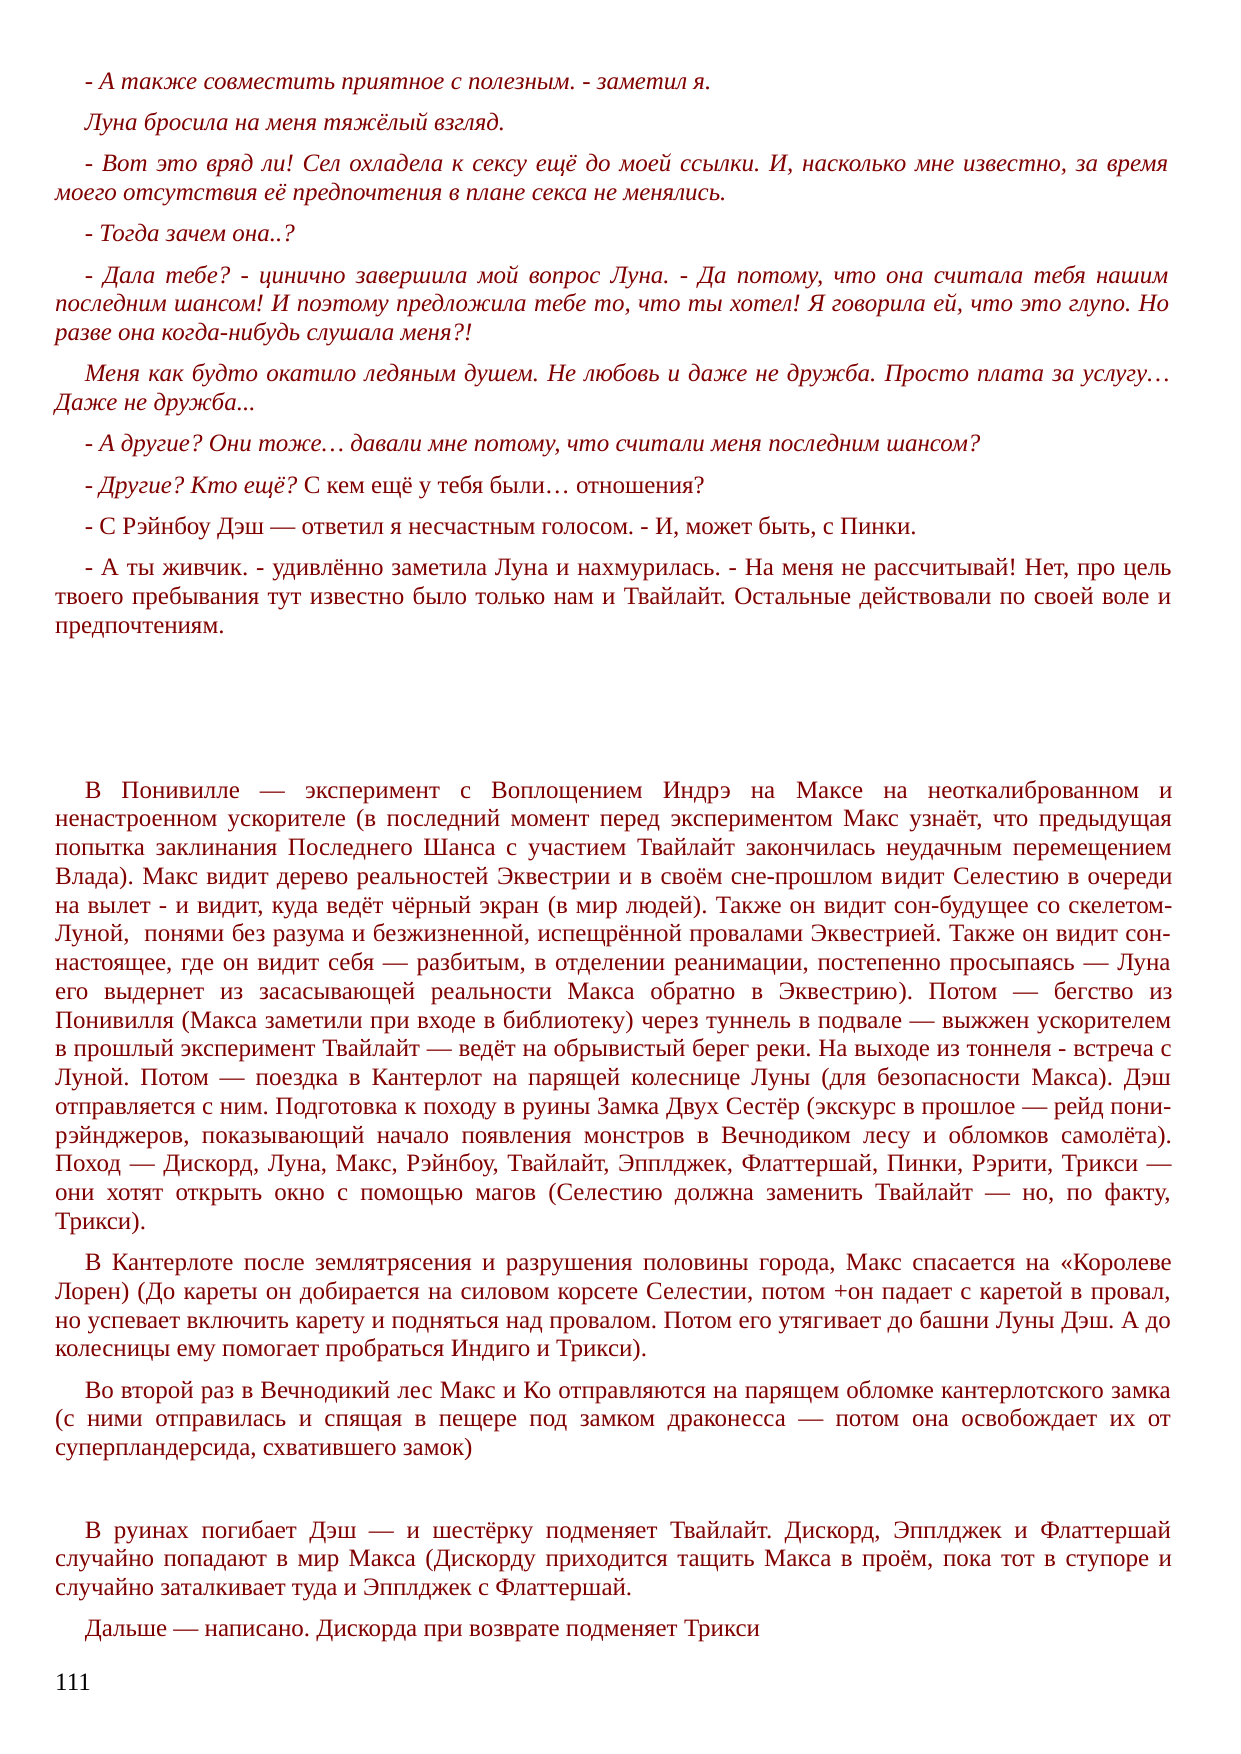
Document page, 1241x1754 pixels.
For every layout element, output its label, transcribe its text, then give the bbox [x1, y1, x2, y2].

text Меня как будто окатило ледяным душем. Не любовь и даже не дружба. Просто плата за услугу… Даже не дружба... [55, 358, 1173, 416]
text Дальше — написано. Дискорда при возврате подменяет Трикси [55, 1613, 1173, 1642]
text - С Рэйнбоу Дэш — ответил я несчастным голосом. - И, может быть, с Пинки. [55, 511, 1173, 540]
text - Вот это вряд ли! Сел охладела к сексу ещё до моей ссылки. И, насколько мне известно, за время моего отсутствия её предпочтения в плане секса не менялись. [55, 148, 1173, 206]
text - Дала тебе? - цинично завершила мой вопрос Луна. - Да потому, что она считала тебя нашим последним шансом! И поэтому предложила тебе то, что ты хотел! Я говорила ей, что это глупо. Но разве она когда-нибудь слушала меня?! [55, 260, 1173, 346]
text Луна бросила на меня тяжёлый взгляд. [55, 107, 1173, 136]
text - А ты живчик. - удивлённо заметила Луна и нахмурилась. - На меня не рассчитывай! Нет, про цель твоего пребывания тут известно было только нам и Твайлайт. Остальные действовали по своей воле и предпочтениям. [55, 552, 1173, 638]
text - Другие? Кто ещё? С кем ещё у тебя были… отношения? [55, 470, 1173, 498]
text В руинах погибает Дэш — и шестёрку подменяет Твайлайт. Дискорд, Эпплджек и Флаттершай случайно попадают в мир Макса (Дискорду приходится тащить Макса в проём, пока тот в ступоре и случайно заталкивает туда и Эпплджек с Флаттершай. [55, 1515, 1173, 1601]
text В Кантерлоте после землятрясения и разрушения половины города, Макс спасается на «Королеве Лорен) (До кареты он добирается на силовом корсете Селестии, потом +он падает с каретой в провал, но успевает включить карету и подняться над провалом. Потом его утягивает до башни Луны Дэш. А до колесницы ему помогает пробраться Индиго и Трикси). [55, 1247, 1173, 1362]
text - А другие? Они тоже… давали мне потому, что считали меня последним шансом? [55, 428, 1173, 457]
text - А также совместить приятное с полезным. - заметил я. [55, 66, 1173, 95]
text Во второй раз в Вечнодикий лес Макс и Ко отправляются на парящем обломке кантерлотского замка (с ними отправилась и спящая в пещере под замком драконесса — потом она освобождает их от суперпландерсида, схватившего замок) [55, 1375, 1173, 1461]
text - Тогда зачем она..? [55, 218, 1173, 247]
text В Понивилле — эксперимент с Воплощением Индрэ на Максе на неоткалиброванном и ненастроенном ускорителе (в последний момент перед экспериментом Макс узнаёт, что предыдущая попытка заклинания Последнего Шанса с участием Твайлайт закончилась неудачным перемещением Влада). Макс видит дерево реальностей Эквестрии и в своём сне-прошлом видит Селестию в очереди на вылет - и видит, куда ведёт чёрный экран (в мир людей). Также он видит сон-будущее со скелетом-Луной, понями без разума и безжизненной, испещрённой провалами Эквестрией. Также он видит сон-настоящее, где он видит себя — разбитым, в отделении реанимации, постепенно просыпаясь — Луна его выдернет из засасывающей реальности Макса обратно в Эквестрию). Потом — бегство из Понивилля (Макса заметили при входе в библиотеку) через туннель в подвале — выжжен ускорителем в прошлый эксперимент Твайлайт — ведёт на обрывистый берег реки. На выходе из тоннеля - встреча с Луной. Потом — поездка в Кантерлот на парящей колеснице Луны (для безопасности Макса). Дэш отправляется с ним. Подготовка к походу в руины Замка Двух Сестёр (экскурс в прошлое — рейд пони-рэйнджеров, показывающий начало появления монстров в Вечнодиком лесу и обломков самолёта). Поход — Дискорд, Луна, Макс, Рэйнбоу, Твайлайт, Эпплджек, Флаттершай, Пинки, Рэрити, Трикси — они хотят открыть окно с помощью магов (Селестию должна заменить Твайлайт — но, по факту, Трикси). [55, 775, 1173, 1235]
